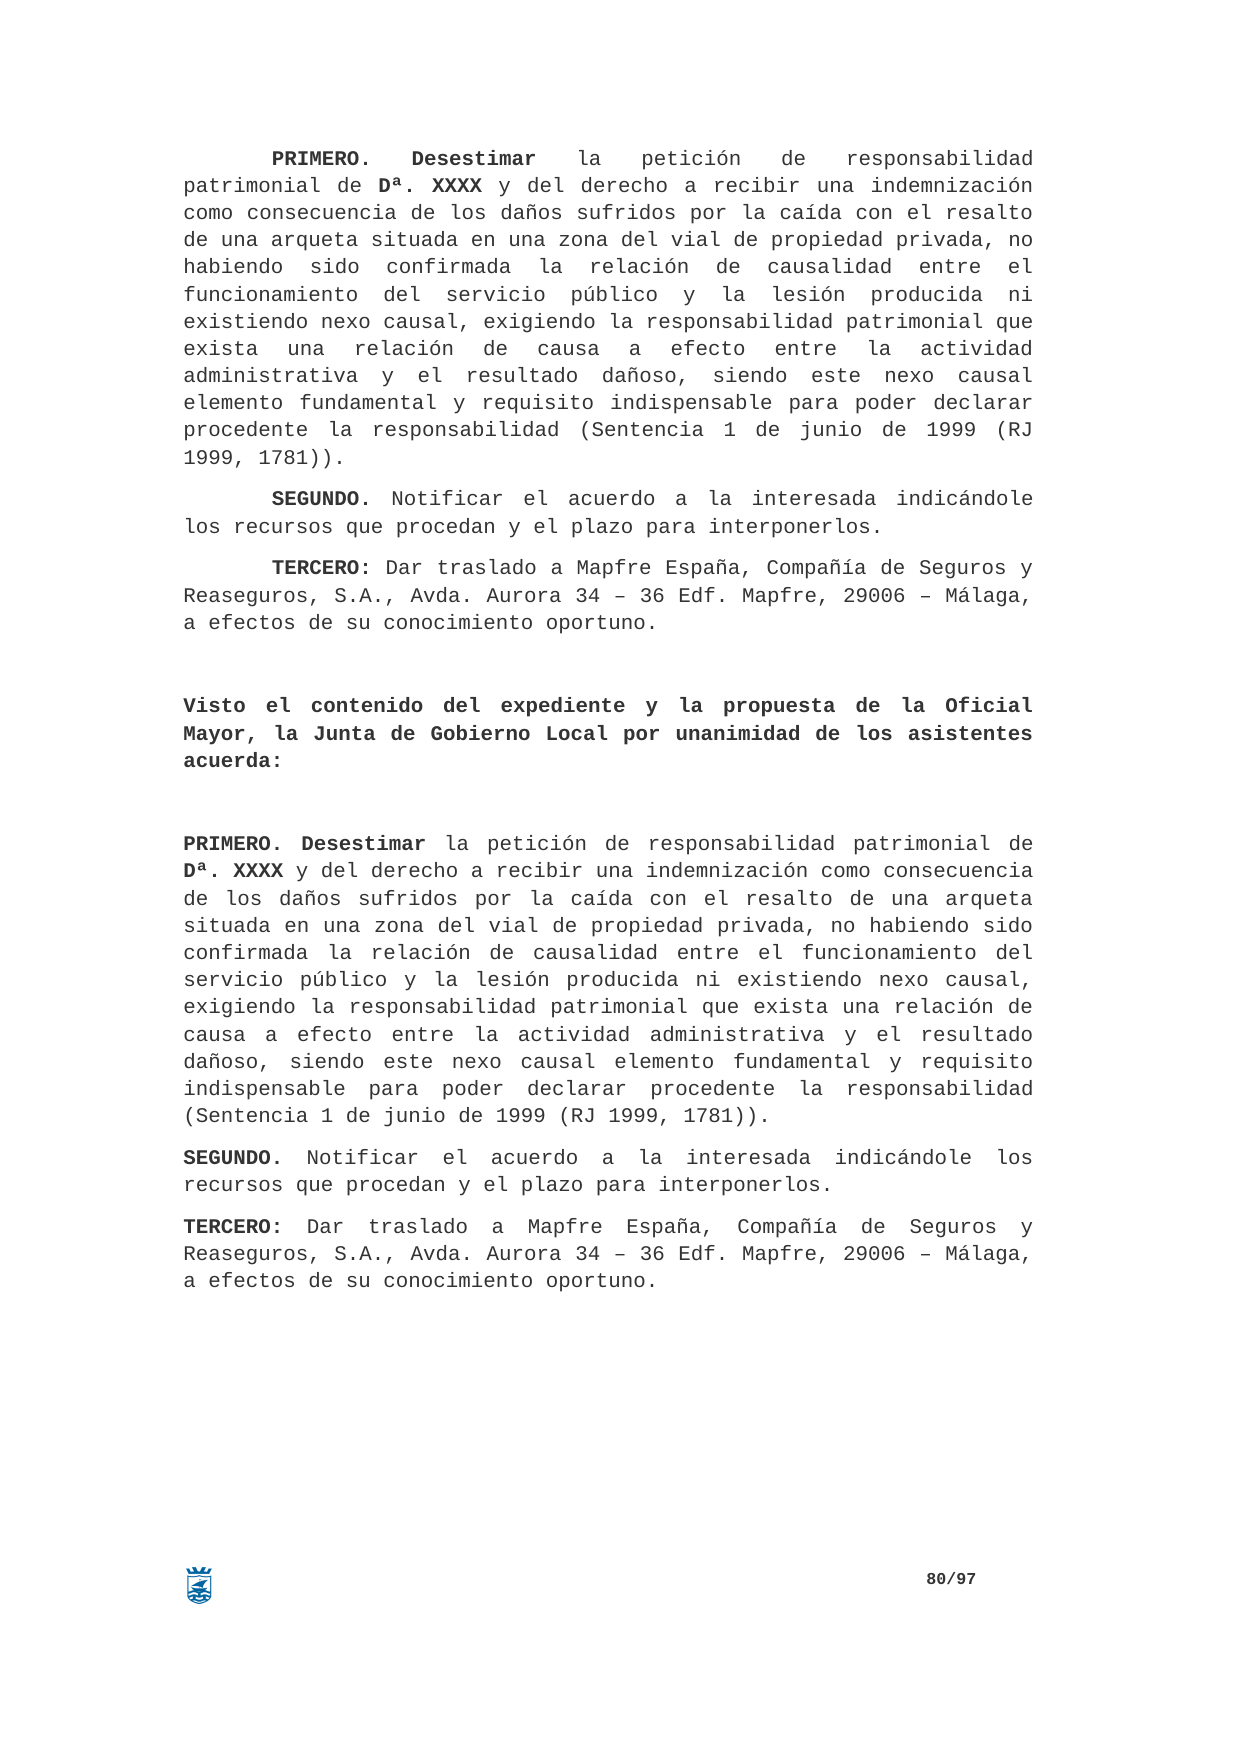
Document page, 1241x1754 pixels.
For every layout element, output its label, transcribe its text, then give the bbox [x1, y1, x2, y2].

picture [183, 1562, 214, 1607]
text SEGUNDO. Notificar el acuerdo a la interesada indicándole los recursos que procedan y el plazo para interponerlos. [183, 488, 1033, 539]
text Visto el contenido del expediente y la propuesta de la Oficial Mayor, la Junta de Gobierno Local por unanimidad de los asistentes acuerda: [183, 695, 1033, 773]
text TERCERO: Dar traslado a Mapfre España, Compañía de Seguros y Reaseguros, S.A., Avda. Aurora 34 – 36 Edf. Mapfre, 29006 – Málaga, a efectos de su conocimiento oportuno. [183, 1216, 1033, 1294]
text TERCERO: Dar traslado a Mapfre España, Compañía de Seguros y Reaseguros, S.A., Avda. Aurora 34 – 36 Edf. Mapfre, 29006 – Málaga, a efectos de su conocimiento oportuno. [183, 557, 1033, 635]
text PRIMERO. Desestimar la petición de responsabilidad patrimonial de Dª. XXXX y del derecho a recibir una indemnización como consecuencia de los daños sufridos por la caída con el resalto de una arqueta situada en una zona del vial de propiedad privada, no habiendo sido confirmada la relación de causalidad entre el funcionamiento del servicio público y la lesión producida ni existiendo nexo causal, exigiendo la responsabilidad patrimonial que exista una relación de causa a efecto entre la actividad administrativa y el resultado dañoso, siendo este nexo causal elemento fundamental y requisito indispensable para poder declarar procedente la responsabilidad (Sentencia 1 de junio de 1999 (RJ 1999, 1781)). [183, 148, 1033, 470]
text SEGUNDO. Notificar el acuerdo a la interesada indicándole los recursos que procedan y el plazo para interponerlos. [183, 1147, 1033, 1198]
text PRIMERO. Desestimar la petición de responsabilidad patrimonial de Dª. XXXX y del derecho a recibir una indemnización como consecuencia de los daños sufridos por la caída con el resalto de una arqueta situada en una zona del vial de propiedad privada, no habiendo sido confirmada la relación de causalidad entre el funcionamiento del servicio público y la lesión producida ni existiendo nexo causal, exigiendo la responsabilidad patrimonial que exista una relación de causa a efecto entre la actividad administrativa y el resultado dañoso, siendo este nexo causal elemento fundamental y requisito indispensable para poder declarar procedente la responsabilidad (Sentencia 1 de junio de 1999 (RJ 1999, 1781)). [183, 833, 1033, 1129]
